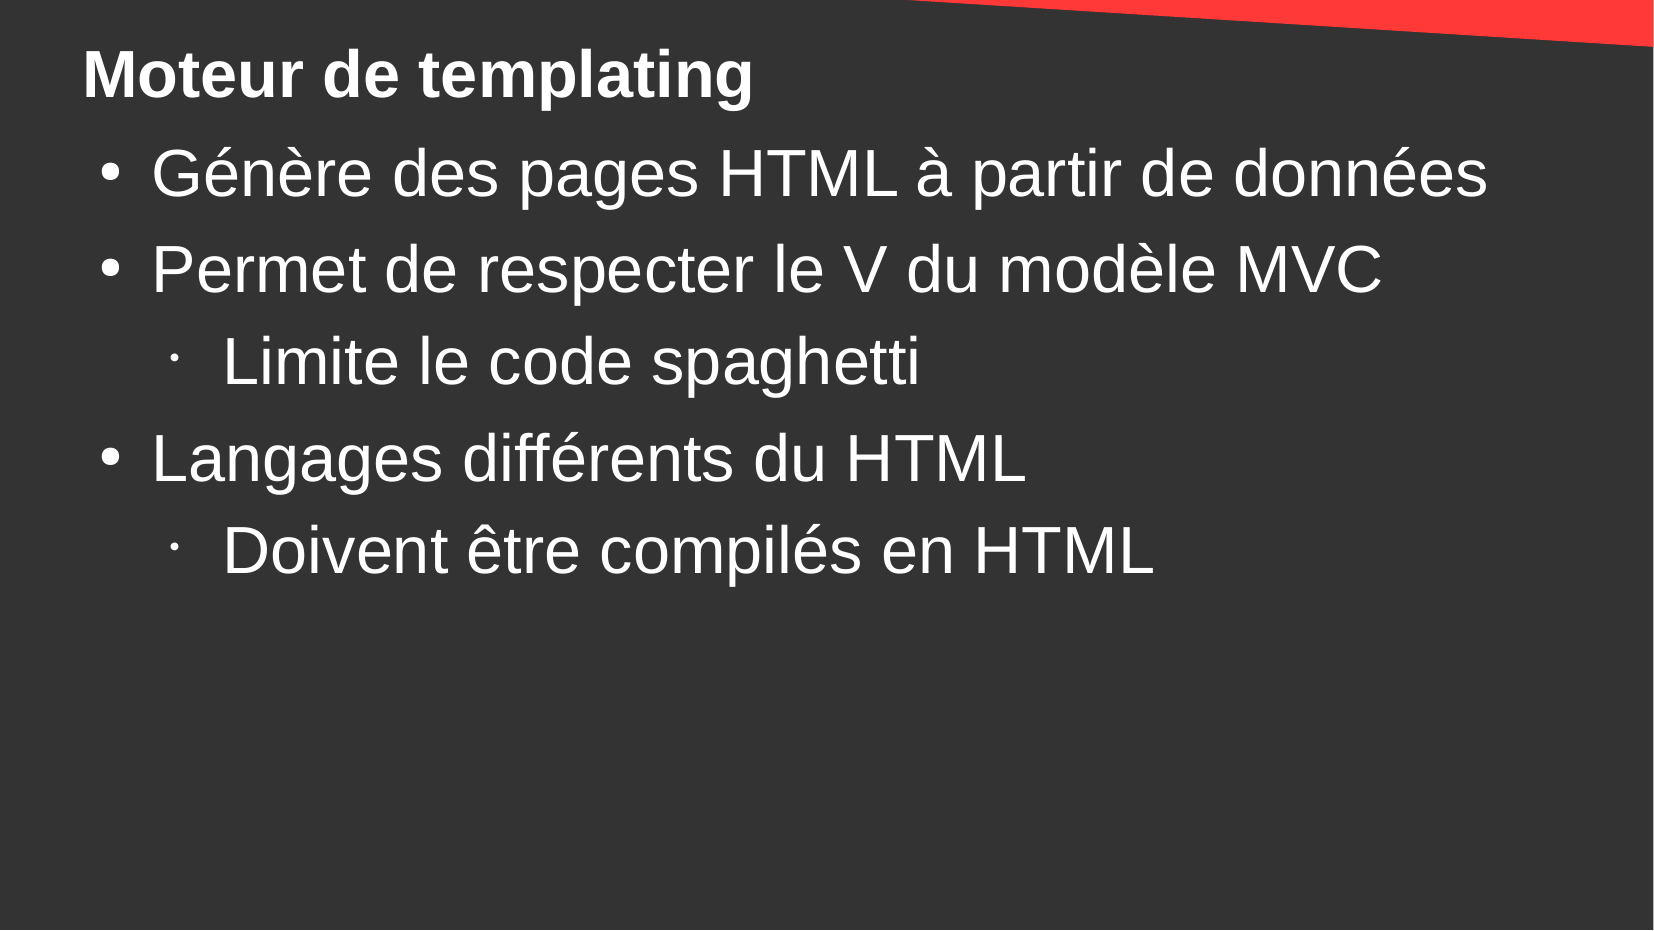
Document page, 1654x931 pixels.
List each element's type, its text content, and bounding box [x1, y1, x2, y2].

list Génère des pages HTML à partir de données Permet de respecter le V du modèle MVC Limite le code spaghetti Langages différents du HTML Doivent être compilés en HTML [80, 135, 1620, 886]
text_box [907, 0, 1654, 47]
title Moteur de templating [82, 37, 1571, 114]
